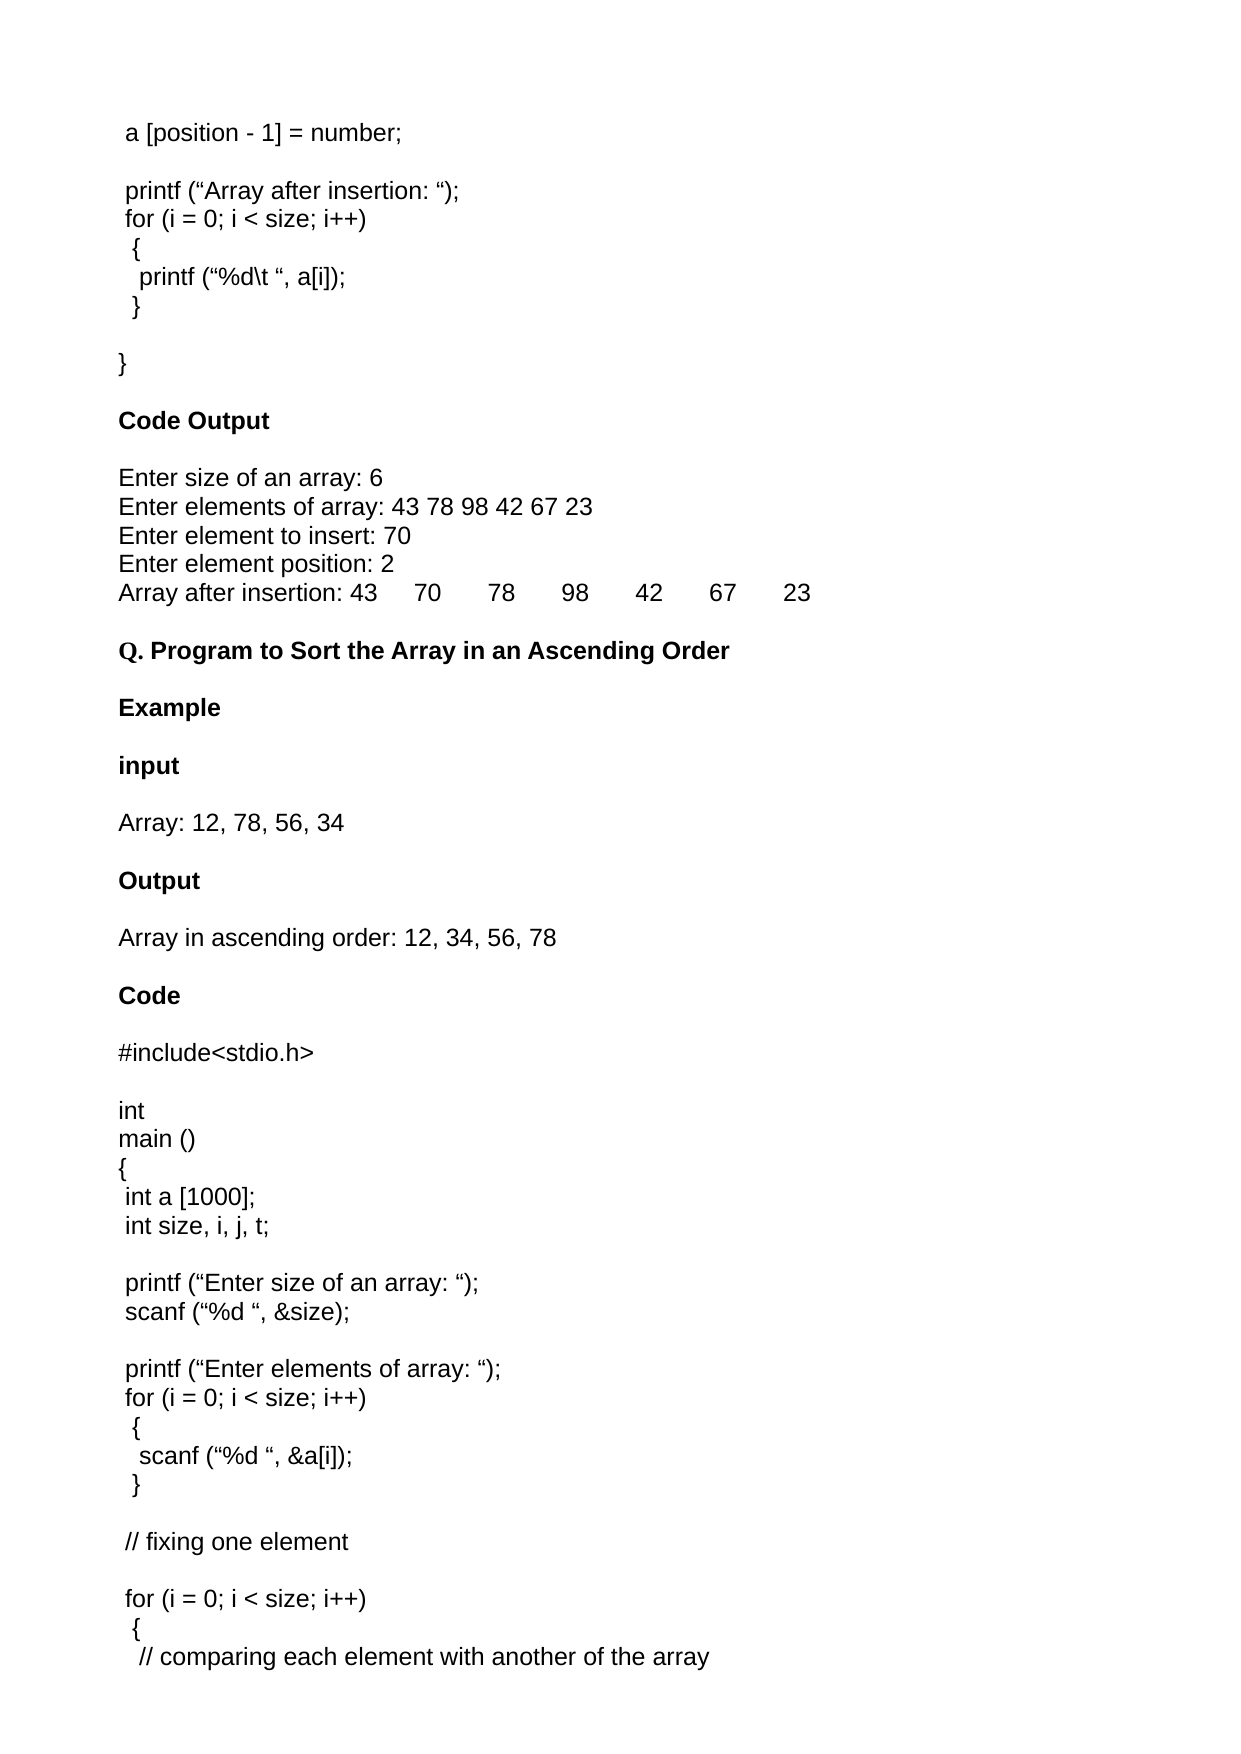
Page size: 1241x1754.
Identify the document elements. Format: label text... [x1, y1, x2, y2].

text for (i = 0; i < size; i++) [118, 1383, 1122, 1412]
text int size, i, j, t; [118, 1211, 1122, 1239]
text // comparing each element with another of the array [118, 1642, 1122, 1671]
text printf (“Array after insertion: “); [118, 176, 1122, 204]
text int [118, 1096, 1122, 1124]
text Enter element position: 2 [118, 549, 1122, 578]
text #include<stdio.h> [118, 1038, 1122, 1067]
text printf (“Enter elements of array: “); [118, 1354, 1122, 1383]
text { [118, 233, 1122, 262]
text Example [118, 693, 1122, 722]
text a [position - 1] = number; [118, 118, 1122, 147]
text { [118, 1613, 1122, 1642]
text Output [118, 866, 1122, 894]
text Enter size of an array: 6 [118, 463, 1122, 492]
text Enter element to insert: 70 [118, 521, 1122, 549]
text scanf (“%d “, &a[i]); [118, 1441, 1122, 1469]
text scanf (“%d “, &size); [118, 1297, 1122, 1326]
text printf (“%d\t “, a[i]); [118, 262, 1122, 291]
text Array: 12, 78, 56, 34 [118, 808, 1122, 837]
text Code [118, 981, 1122, 1009]
text for (i = 0; i < size; i++) [118, 1584, 1122, 1613]
text Array in ascending order: 12, 34, 56, 78 [118, 923, 1122, 952]
text // fixing one element [118, 1527, 1122, 1556]
text } [118, 348, 1122, 377]
text for (i = 0; i < size; i++) [118, 204, 1122, 233]
text Q. Program to Sort the Array in an Ascending Order [118, 636, 1122, 664]
text int a [1000]; [118, 1182, 1122, 1211]
text } [118, 291, 1122, 319]
text Code Output [118, 406, 1122, 434]
text input [118, 751, 1122, 779]
text main () [118, 1124, 1122, 1153]
text { [118, 1153, 1122, 1182]
text Enter elements of array: 43 78 98 42 67 23 [118, 492, 1122, 521]
text Array after insertion: 43 70 78 98 42 67 23 [118, 578, 1122, 607]
text { [118, 1412, 1122, 1441]
text printf (“Enter size of an array: “); [118, 1268, 1122, 1297]
text } [118, 1469, 1122, 1498]
